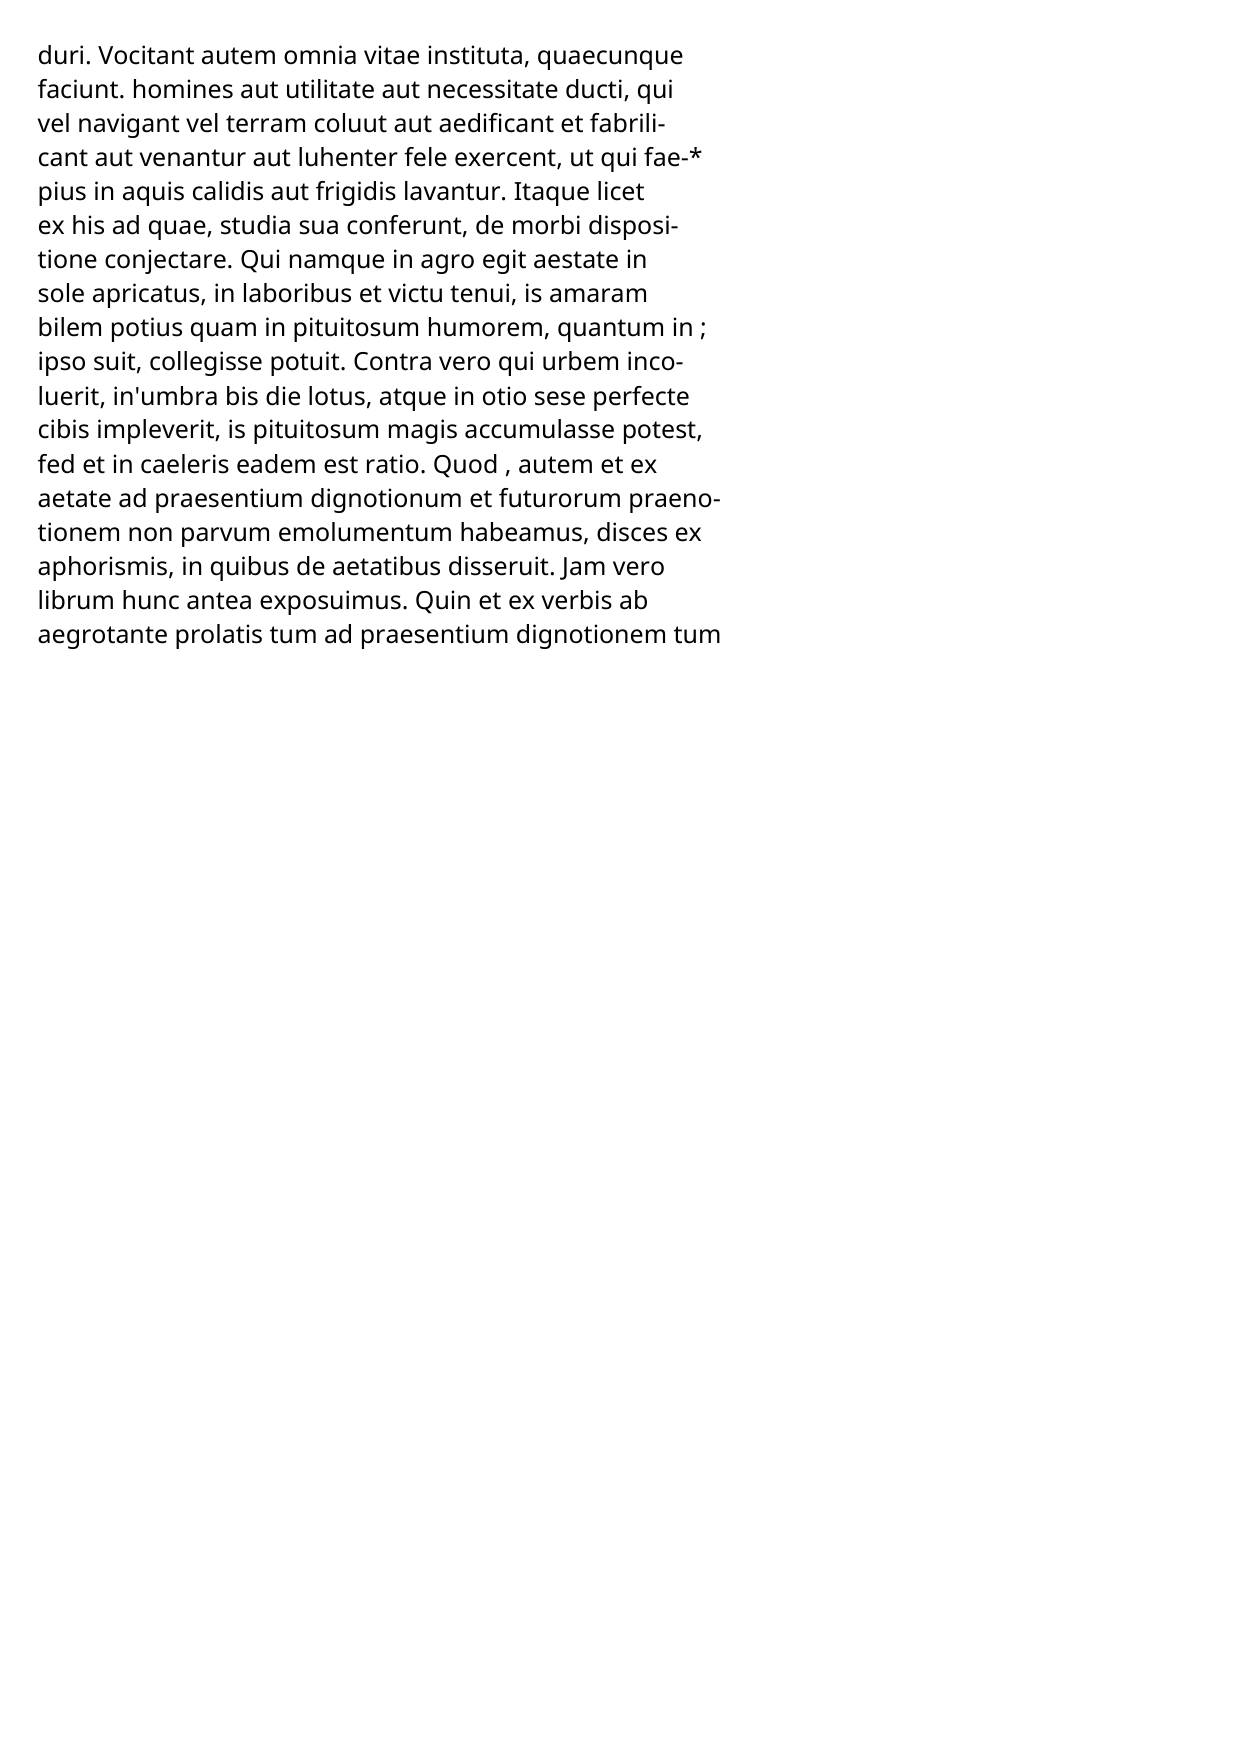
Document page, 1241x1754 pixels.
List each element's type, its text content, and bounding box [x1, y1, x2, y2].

text duri. Vocitant autem omnia vitae instituta, quaecunque faciunt. homines aut utilitate aut necessitate ducti, qui vel navigant vel terram coluut aut aedificant et fabrili- cant aut venantur aut luhenter fele exercent, ut qui fae-* pius in aquis calidis aut frigidis lavantur. Itaque licet ex his ad quae, studia sua conferunt, de morbi disposi- tione conjectare. Qui namque in agro egit aestate in sole apricatus, in laboribus et victu tenui, is amaram bilem potius quam in pituitosum humorem, quantum in ; ipso suit, collegisse potuit. Contra vero qui urbem inco- luerit, in'umbra bis die lotus, atque in otio sese perfecte cibis impleverit, is pituitosum magis accumulasse potest, fed et in caeleris eadem est ratio. Quod , autem et ex aetate ad praesentium dignotionum et futurorum praeno- tionem non parvum emolumentum habeamus, disces ex aphorismis, in quibus de aetatibus disseruit. Jam vero librum hunc antea exposuimus. Quin et ex verbis ab aegrotante prolatis tum ad praesentium dignotionem tum [37, 37, 1203, 651]
